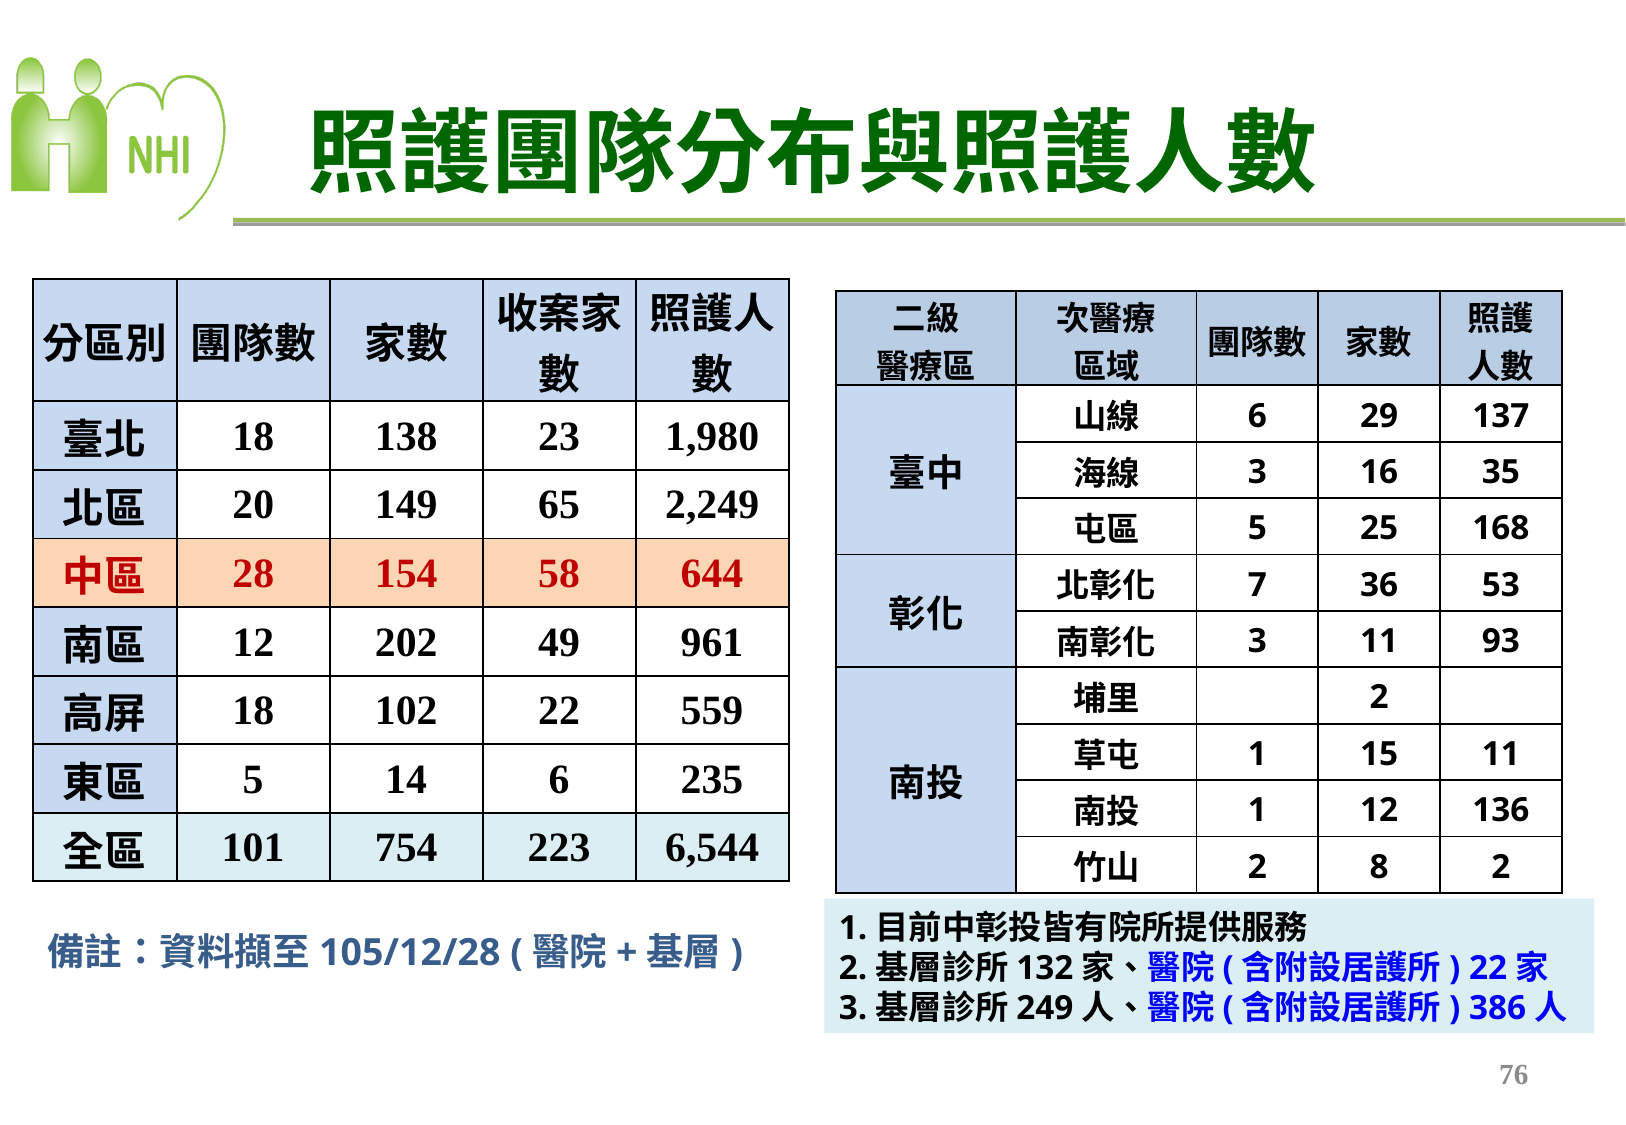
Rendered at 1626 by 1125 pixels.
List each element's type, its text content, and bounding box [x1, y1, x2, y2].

table_cell 12 [1319, 781, 1439, 836]
table_cell 14 [331, 745, 482, 812]
table_cell 11 [1441, 725, 1561, 779]
table_header 二級 醫療區 [837, 292, 1015, 384]
table_header 團隊數 [178, 280, 329, 400]
table_cell 136 [1441, 781, 1561, 836]
table_cell [1197, 668, 1317, 723]
table_cell 南投 [1017, 781, 1196, 836]
table_cell 2,249 [637, 471, 788, 538]
table_cell 高屏 [34, 677, 176, 743]
table_header 照護人數 [637, 280, 788, 400]
slide_number [1164, 1042, 1544, 1103]
text_box 備註：資料擷至105/12/28 (醫院+基層) [32, 920, 792, 980]
table_header 家數 [1319, 292, 1439, 384]
table_cell 11 [1319, 612, 1439, 666]
table_cell 2 [1441, 837, 1561, 892]
table_header 次醫療 區域 [1017, 292, 1196, 384]
table_cell 3 [1197, 443, 1317, 497]
table_cell 559 [637, 677, 788, 743]
table_header 137 [1441, 386, 1561, 441]
table_header 照護 人數 [1441, 292, 1561, 384]
table_cell 65 [484, 471, 635, 538]
table_cell 49 [484, 608, 635, 675]
table_header 家數 [331, 280, 482, 400]
table_cell 海線 [1017, 443, 1196, 497]
table_cell 6 [484, 745, 635, 812]
table_cell 中區 [34, 539, 176, 606]
table_cell 168 [1441, 499, 1561, 554]
table_cell 25 [1319, 499, 1439, 554]
table_cell 北彰化 [1017, 555, 1196, 610]
table_header 6 [1197, 386, 1317, 441]
table_header 29 [1319, 386, 1439, 441]
table_cell 2 [1197, 837, 1317, 892]
table_cell 南投 [837, 668, 1015, 892]
table_cell 南彰化 [1017, 612, 1196, 666]
table_cell 93 [1441, 612, 1561, 666]
table_cell 18 [178, 402, 329, 469]
table_header 團隊數 [1197, 292, 1317, 384]
table_cell 16 [1319, 443, 1439, 497]
table_cell 149 [331, 471, 482, 538]
table_cell 南區 [34, 608, 176, 675]
table_cell 58 [484, 539, 635, 606]
table_cell 235 [637, 745, 788, 812]
table_cell 1,980 [637, 402, 788, 469]
table_cell 草屯 [1017, 725, 1196, 779]
table_cell 竹山 [1017, 837, 1196, 892]
table_cell 754 [331, 814, 482, 880]
table_cell 8 [1319, 837, 1439, 892]
table_cell 12 [178, 608, 329, 675]
table_cell 3 [1197, 612, 1317, 666]
table_cell 223 [484, 814, 635, 880]
table_header 分區別 [34, 280, 176, 400]
table_cell 102 [331, 677, 482, 743]
table_cell 全區 [34, 814, 176, 880]
table_cell 18 [178, 677, 329, 743]
table_cell 23 [484, 402, 635, 469]
table_cell 15 [1319, 725, 1439, 779]
table_cell 7 [1197, 555, 1317, 610]
table_cell 屯區 [1017, 499, 1196, 554]
table_cell 36 [1319, 555, 1439, 610]
table_cell 35 [1441, 443, 1561, 497]
table_cell 961 [637, 608, 788, 675]
table_cell 臺北 [34, 402, 176, 469]
table_cell 北區 [34, 471, 176, 538]
title 照護團隊分布與照護人數 [0, 66, 1625, 232]
table_header 收案家數 [484, 280, 635, 400]
table_cell 2 [1319, 668, 1439, 723]
table_cell 53 [1441, 555, 1561, 610]
table_cell 20 [178, 471, 329, 538]
table_cell 埔里 [1017, 668, 1196, 723]
table_cell [1441, 668, 1561, 723]
table_cell 22 [484, 677, 635, 743]
table_cell 5 [178, 745, 329, 812]
table_header 山線 [1017, 386, 1196, 441]
table_cell 101 [178, 814, 329, 880]
table_cell 202 [331, 608, 482, 675]
picture [0, 42, 233, 66]
table_cell 1 [1197, 725, 1317, 779]
table_cell 154 [331, 539, 482, 606]
text_box 1.目前中彰投皆有院所提供服務 2.基層診所132家、醫院(含附設居護所) 22家 3.基層診所249人、醫院(含附設居護所) 386人 [824, 898, 1595, 1034]
table_cell 5 [1197, 499, 1317, 554]
table_cell 6,544 [637, 814, 788, 880]
table_header 臺中 [837, 386, 1015, 554]
table_cell 28 [178, 539, 329, 606]
table_cell 1 [1197, 781, 1317, 836]
table_cell 彰化 [837, 555, 1015, 666]
table_cell 東區 [34, 745, 176, 812]
table_cell 644 [637, 539, 788, 606]
table_cell 138 [331, 402, 482, 469]
